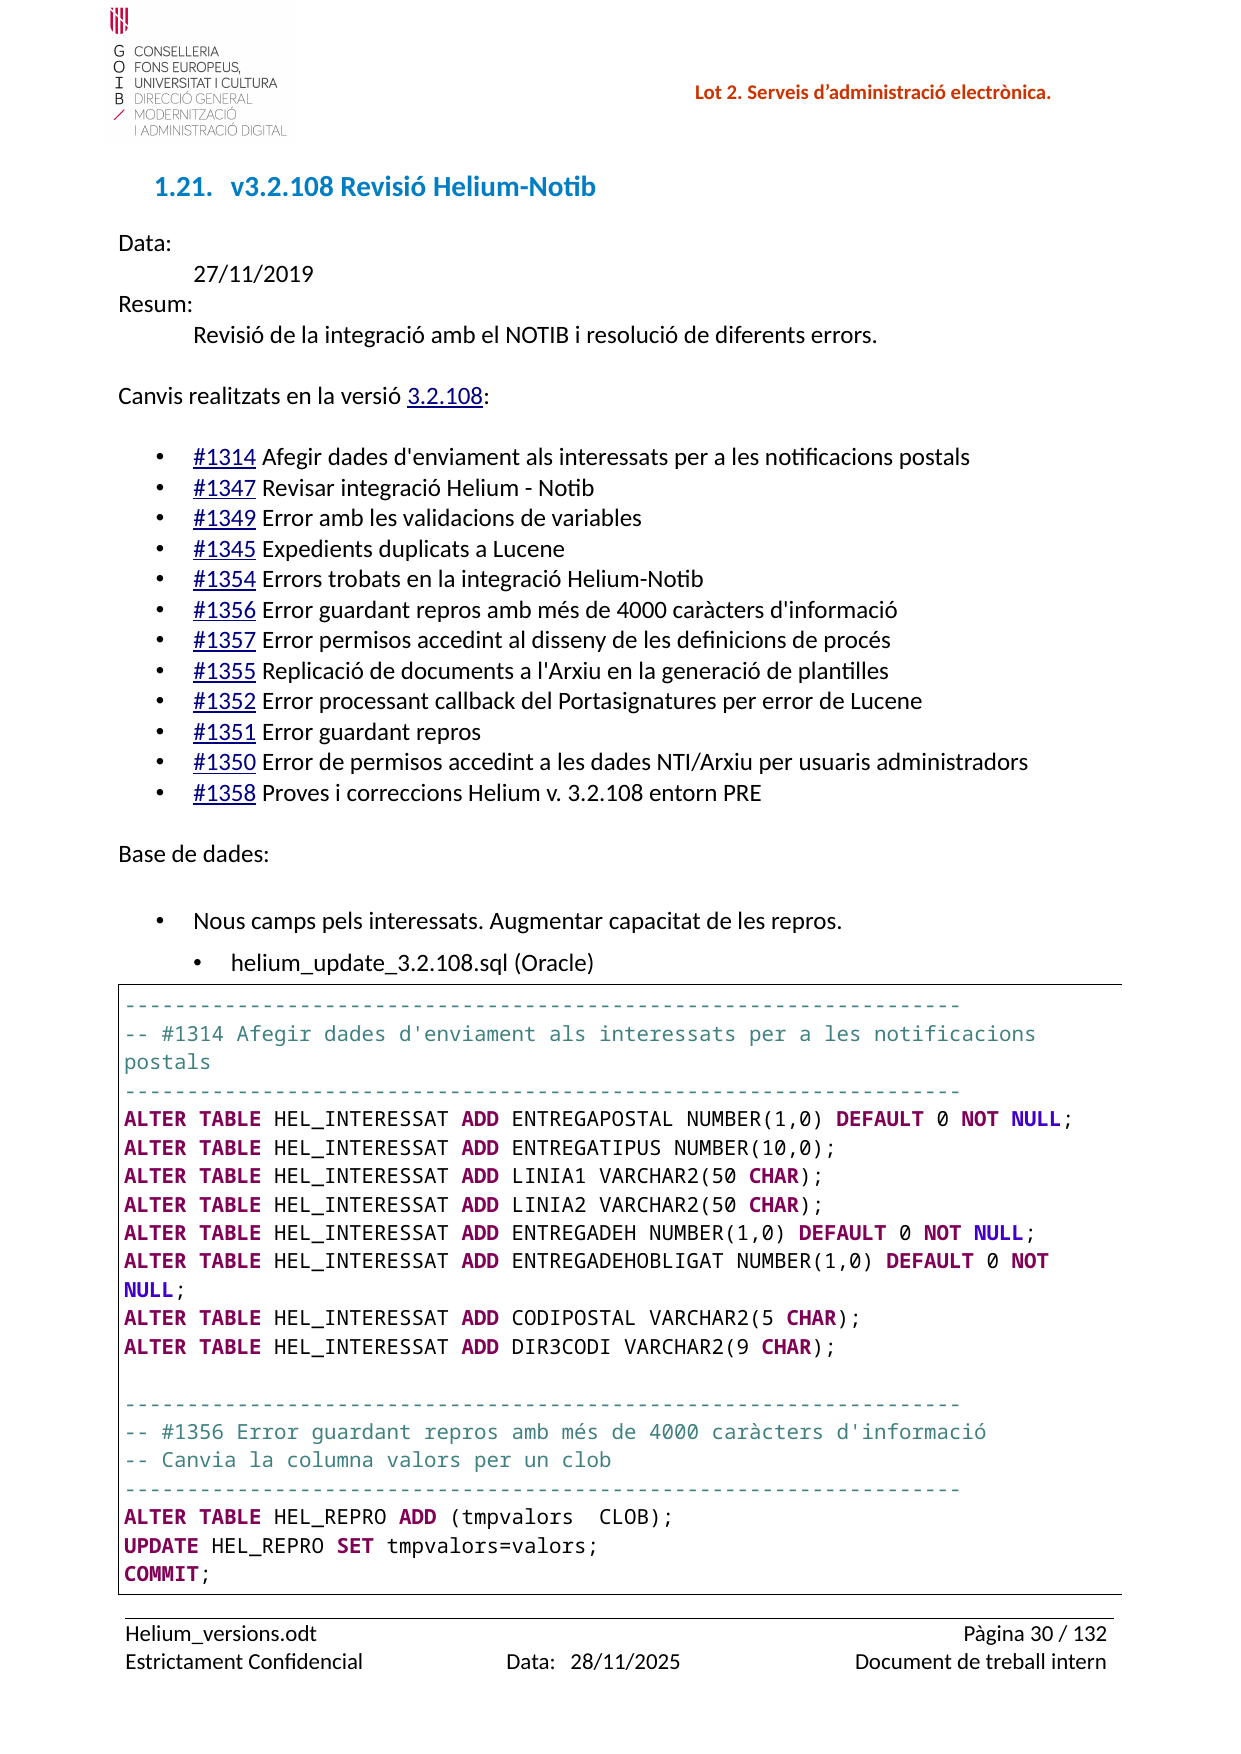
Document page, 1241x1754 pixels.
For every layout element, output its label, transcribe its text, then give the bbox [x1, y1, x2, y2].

list #1358 Proves i correccions Helium v. 3.2.108 entorn PRE [156, 777, 1122, 807]
picture [100, 0, 297, 144]
list #1357 Error permisos accedint al disseny de les definicions de procés [156, 624, 1122, 655]
list #1314 Afegir dades d'enviament als interessats per a les notificacions postals [156, 441, 1122, 472]
text Revisió de la integració amb el NOTIB i resolució de diferents errors. [118, 319, 1122, 350]
text 27/11/2019 [118, 258, 1122, 289]
list #1352 Error processant callback del Portasignatures per error de Lucene [156, 685, 1122, 716]
list #1347 Revisar integració Helium - Notib [156, 472, 1122, 502]
list helium_update_3.2.108.sql (Oracle) [193, 947, 1122, 978]
list #1350 Error de permisos accedint a les dades NTI/Arxiu per usuaris administradors [156, 746, 1122, 777]
list #1351 Error guardant repros [156, 716, 1122, 746]
text Resum: [118, 289, 1122, 319]
subtitle v3.2.108 Revisió Helium-Notib [153, 168, 1122, 204]
list Nous camps pels interessats. Augmentar capacitat de les repros. [156, 905, 1122, 936]
list #1356 Error guardant repros amb més de 4000 caràcters d'informació [156, 594, 1122, 624]
text Canvis realitzats en la versió 3.2.108: [118, 380, 1122, 411]
list #1355 Replicació de documents a l'Arxiu en la generació de plantilles [156, 655, 1122, 685]
list #1349 Error amb les validacions de variables [156, 502, 1122, 533]
list #1354 Errors trobats en la integració Helium-Notib [156, 563, 1122, 594]
table_header ------------------------------------------------------------------- -- #1314 Afegir dades d'enviament als interessats per a les notificacions postals ------------------------------------------------------------------- ALTER TABLE HEL_INTERESSAT ADD ENTREGAPOSTAL NUMBER(1,0) DEFAULT 0 NOT NULL; ALTER TABLE HEL_INTERESSAT ADD ENTREGATIPUS NUMBER(10,0); ALTER TABLE HEL_INTERESSAT ADD LINIA1 VARCHAR2(50 CHAR); ALTER TABLE HEL_INTERESSAT ADD LINIA2 VARCHAR2(50 CHAR); ALTER TABLE HEL_INTERESSAT ADD ENTREGADEH NUMBER(1,0) DEFAULT 0 NOT NULL; ALTER TABLE HEL_INTERESSAT ADD ENTREGADEHOBLIGAT NUMBER(1,0) DEFAULT 0 NOT NULL; ALTER TABLE HEL_INTERESSAT ADD CODIPOSTAL VARCHAR2(5 CHAR); ALTER TABLE HEL_INTERESSAT ADD DIR3CODI VARCHAR2(9 CHAR); ------------------------------------------------------------------- -- #1356 Error guardant repros amb més de 4000 caràcters d'informació -- Canvia la columna valors per un clob ------------------------------------------------------------------- ALTER TABLE HEL_REPRO ADD (tmpvalors CLOB); UPDATE HEL_REPRO SET tmpvalors=valors; COMMIT; [119, 985, 1122, 1593]
list #1345 Expedients duplicats a Lucene [156, 533, 1122, 563]
text Base de dades: [118, 838, 1122, 868]
text Data: [118, 228, 1122, 258]
